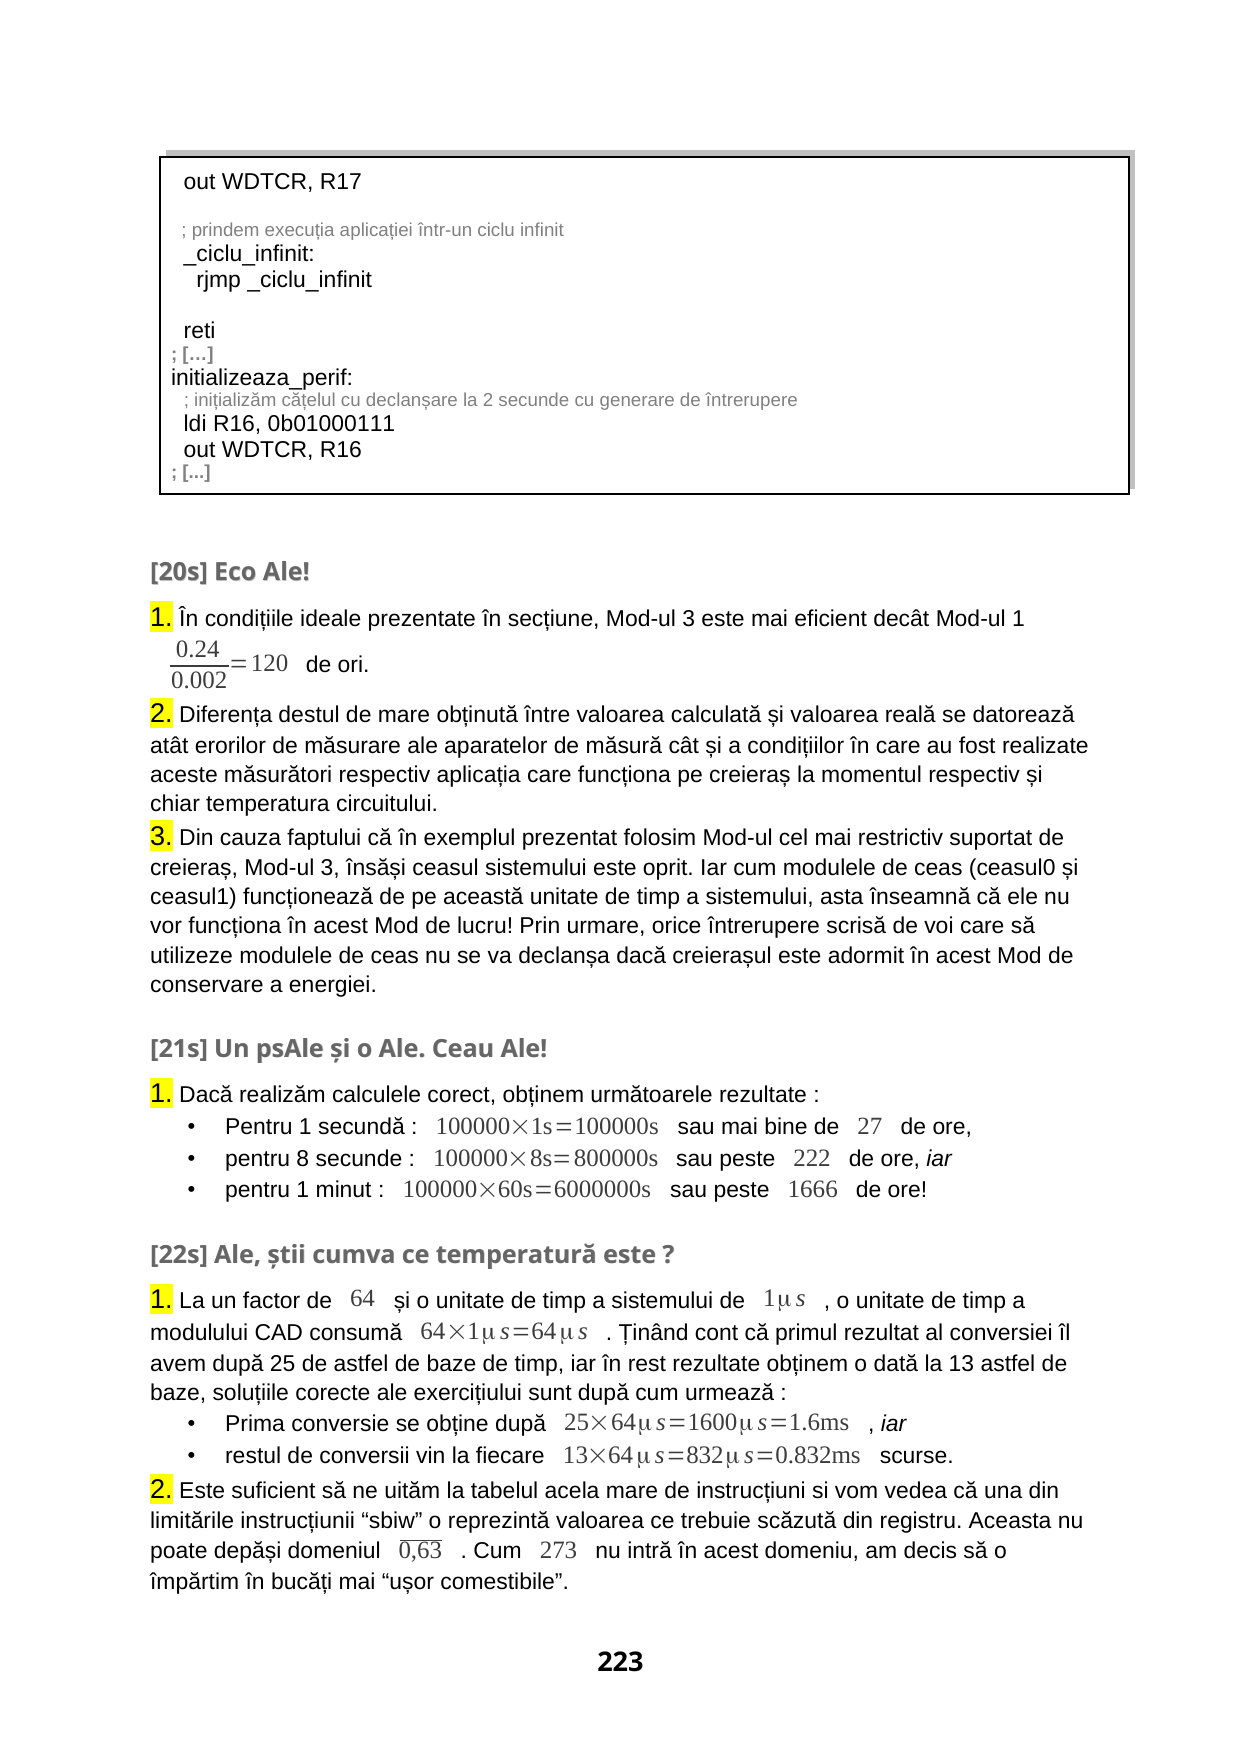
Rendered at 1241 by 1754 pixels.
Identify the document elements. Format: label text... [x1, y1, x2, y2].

subtitle [20s] Eco Ale! [150, 554, 1091, 588]
table_header out WDTCR, R17 ; prindem execuția aplicației într-un ciclu infinit _ciclu_infinit: rjmp _ciclu_infinit reti ; […] initializeaza_perif: ; inițializăm cățelul cu declanșare la 2 secunde cu generare de întrerupere ldi R16, 0b01000111 out WDTCR, R16 ; [...] [161, 158, 1128, 493]
subtitle 1. Dacă realizăm calculele corect, obținem următoarele rezultate : [150, 1078, 1091, 1108]
subtitle 3. Din cauza faptului că în exemplul prezentat folosim Mod-ul cel mai restrictiv suportat de creieraș, Mod-ul 3, însăși ceasul sistemului este oprit. Iar cum modulele de ceas (ceasul0 și ceasul1) funcționează de pe această unitate de timp a sistemului, asta înseamnă că ele nu vor funcționa în acest Mod de lucru! Prin urmare, orice întrerupere scrisă de voi care să utilizeze modulele de ceas nu se va declanșa dacă creierașul este adormit în acest Mod de conservare a energiei. [150, 820, 1091, 998]
subtitle pentru 1 minut :sau pestede ore! [187, 1176, 1091, 1203]
subtitle [22s] Ale, știi cumva ce temperatură este ? [150, 1236, 1091, 1270]
subtitle 2. Este suficient să ne uităm la tabelul acela mare de instrucțiuni si vom vedea că una din limitările instrucțiunii “sbiw” o reprezintă valoarea ce trebuie scăzută din registru. Aceasta nu poate depăși domeniul. Cumnu intră în acest domeniu, am decis să o împărtim în bucăți mai “ușor comestibile”. [150, 1474, 1091, 1594]
subtitle restul de conversii vin la fiecarescurse. [187, 1441, 1091, 1470]
subtitle 2. Diferența destul de mare obținută între valoarea calculată și valoarea reală se datorează atât erorilor de măsurare ale aparatelor de măsură cât și a condițiilor în care au fost realizate aceste măsurători respectiv aplicația care funcționa pe creieraș la momentul respectiv și chiar temperatura circuitului. [150, 698, 1091, 817]
subtitle Pentru 1 secundă :sau mai bine dede ore, [187, 1113, 1091, 1140]
subtitle pentru 8 secunde :sau pestede ore, iar [187, 1144, 1091, 1172]
subtitle 1. În condițiile ideale prezentate în secțiune, Mod-ul 3 este mai eficient decât Mod-ul 1 de ori. [150, 601, 1091, 694]
subtitle 1. La un factor deși o unitate de timp a sistemului de, o unitate de timp a modulului CAD consumă. Ținând cont că primul rezultat al conversiei îl avem după 25 de astfel de baze de timp, iar în rest rezultate obținem o dată la 13 astfel de baze, soluțiile corecte ale exercițiului sunt după cum urmează : [150, 1284, 1091, 1405]
subtitle Prima conversie se obține după, iar [187, 1409, 1091, 1437]
subtitle [21s] Un psAle și o Ale. Ceau Ale! [150, 1031, 1091, 1064]
